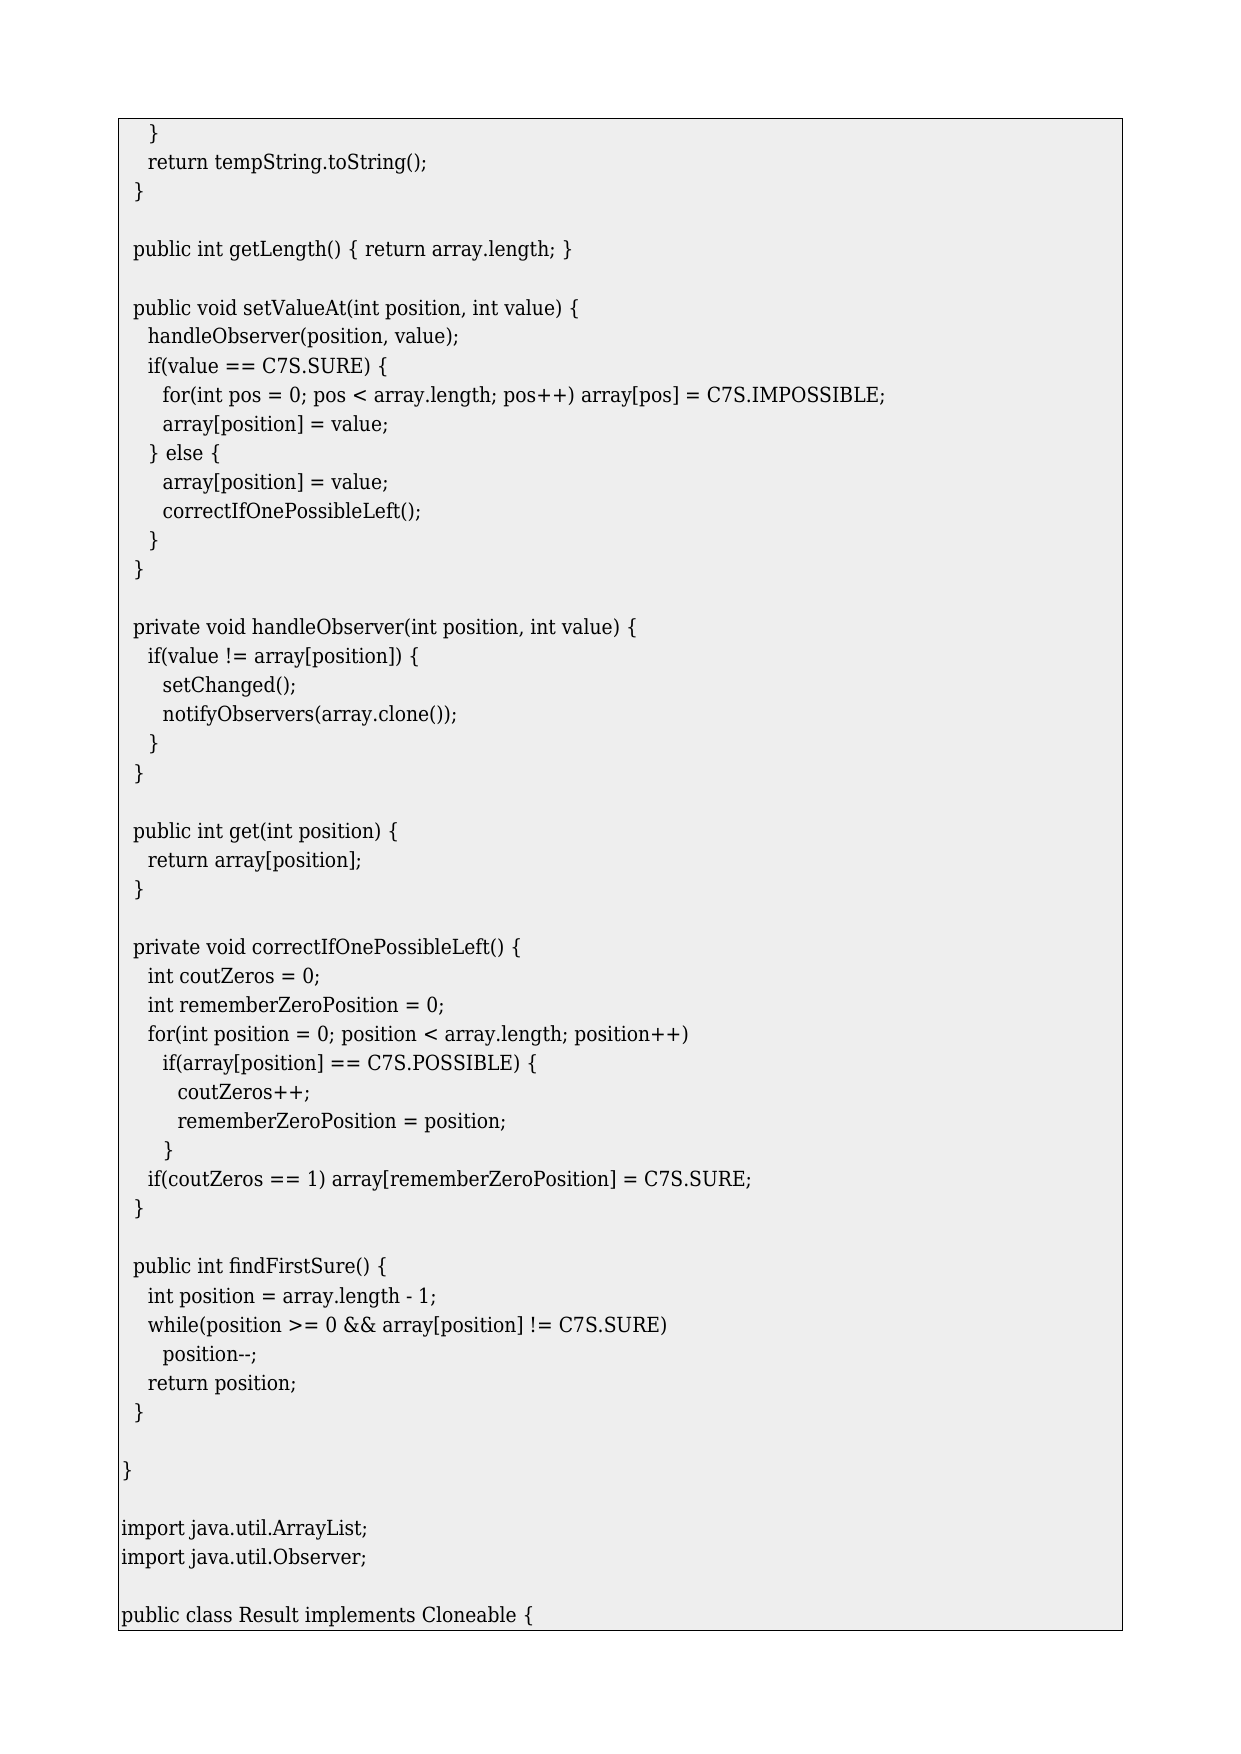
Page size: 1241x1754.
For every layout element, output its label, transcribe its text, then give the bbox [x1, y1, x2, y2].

text if(value != array[position]) { [119, 641, 1122, 668]
text public int getLength() { return array.length; } [119, 234, 1122, 262]
text public int findFirstSure() { [119, 1252, 1122, 1279]
text array[position] = value; [119, 409, 1122, 436]
text int coutZeros = 0; [119, 961, 1122, 988]
text } [119, 1135, 1122, 1163]
text if(array[position] == C7S.POSSIBLE) { [119, 1048, 1122, 1075]
text } [119, 554, 1122, 581]
text return position; [119, 1368, 1122, 1395]
text handleObserver(position, value); [119, 322, 1122, 349]
text } [119, 757, 1122, 785]
text array[position] = value; [119, 467, 1122, 494]
text } [119, 1455, 1122, 1482]
text notifyObservers(array.clone()); [119, 699, 1122, 727]
text } [119, 176, 1122, 203]
text for(int pos = 0; pos < array.length; pos++) array[pos] = C7S.IMPOSSIBLE; [119, 380, 1122, 407]
text int position = array.length - 1; [119, 1281, 1122, 1308]
text correctIfOnePossibleLeft(); [119, 496, 1122, 523]
text private void handleObserver(int position, int value) { [119, 612, 1122, 639]
text public int get(int position) { [119, 816, 1122, 843]
text return tempString.toString(); [119, 147, 1122, 174]
text if(value == C7S.SURE) { [119, 351, 1122, 378]
text } [119, 119, 1122, 145]
text } [119, 525, 1122, 552]
text public void setValueAt(int position, int value) { [119, 292, 1122, 320]
text if(coutZeros == 1) array[rememberZeroPosition] = C7S.SURE; [119, 1164, 1122, 1192]
text } [119, 1397, 1122, 1424]
text setChanged(); [119, 670, 1122, 698]
text private void correctIfOnePossibleLeft() { [119, 932, 1122, 959]
text } else { [119, 438, 1122, 465]
text } [119, 874, 1122, 901]
text public class Result implements Cloneable { [119, 1600, 1122, 1630]
text int rememberZeroPosition = 0; [119, 990, 1122, 1017]
text for(int position = 0; position < array.length; position++) [119, 1019, 1122, 1046]
text while(position >= 0 && array[position] != C7S.SURE) [119, 1310, 1122, 1337]
text return array[position]; [119, 845, 1122, 872]
text } [119, 728, 1122, 756]
text } [119, 1193, 1122, 1221]
text import java.util.ArrayList; [119, 1513, 1122, 1540]
text import java.util.Observer; [119, 1542, 1122, 1569]
text position--; [119, 1339, 1122, 1366]
text rememberZeroPosition = position; [119, 1106, 1122, 1133]
text coutZeros++; [119, 1077, 1122, 1104]
